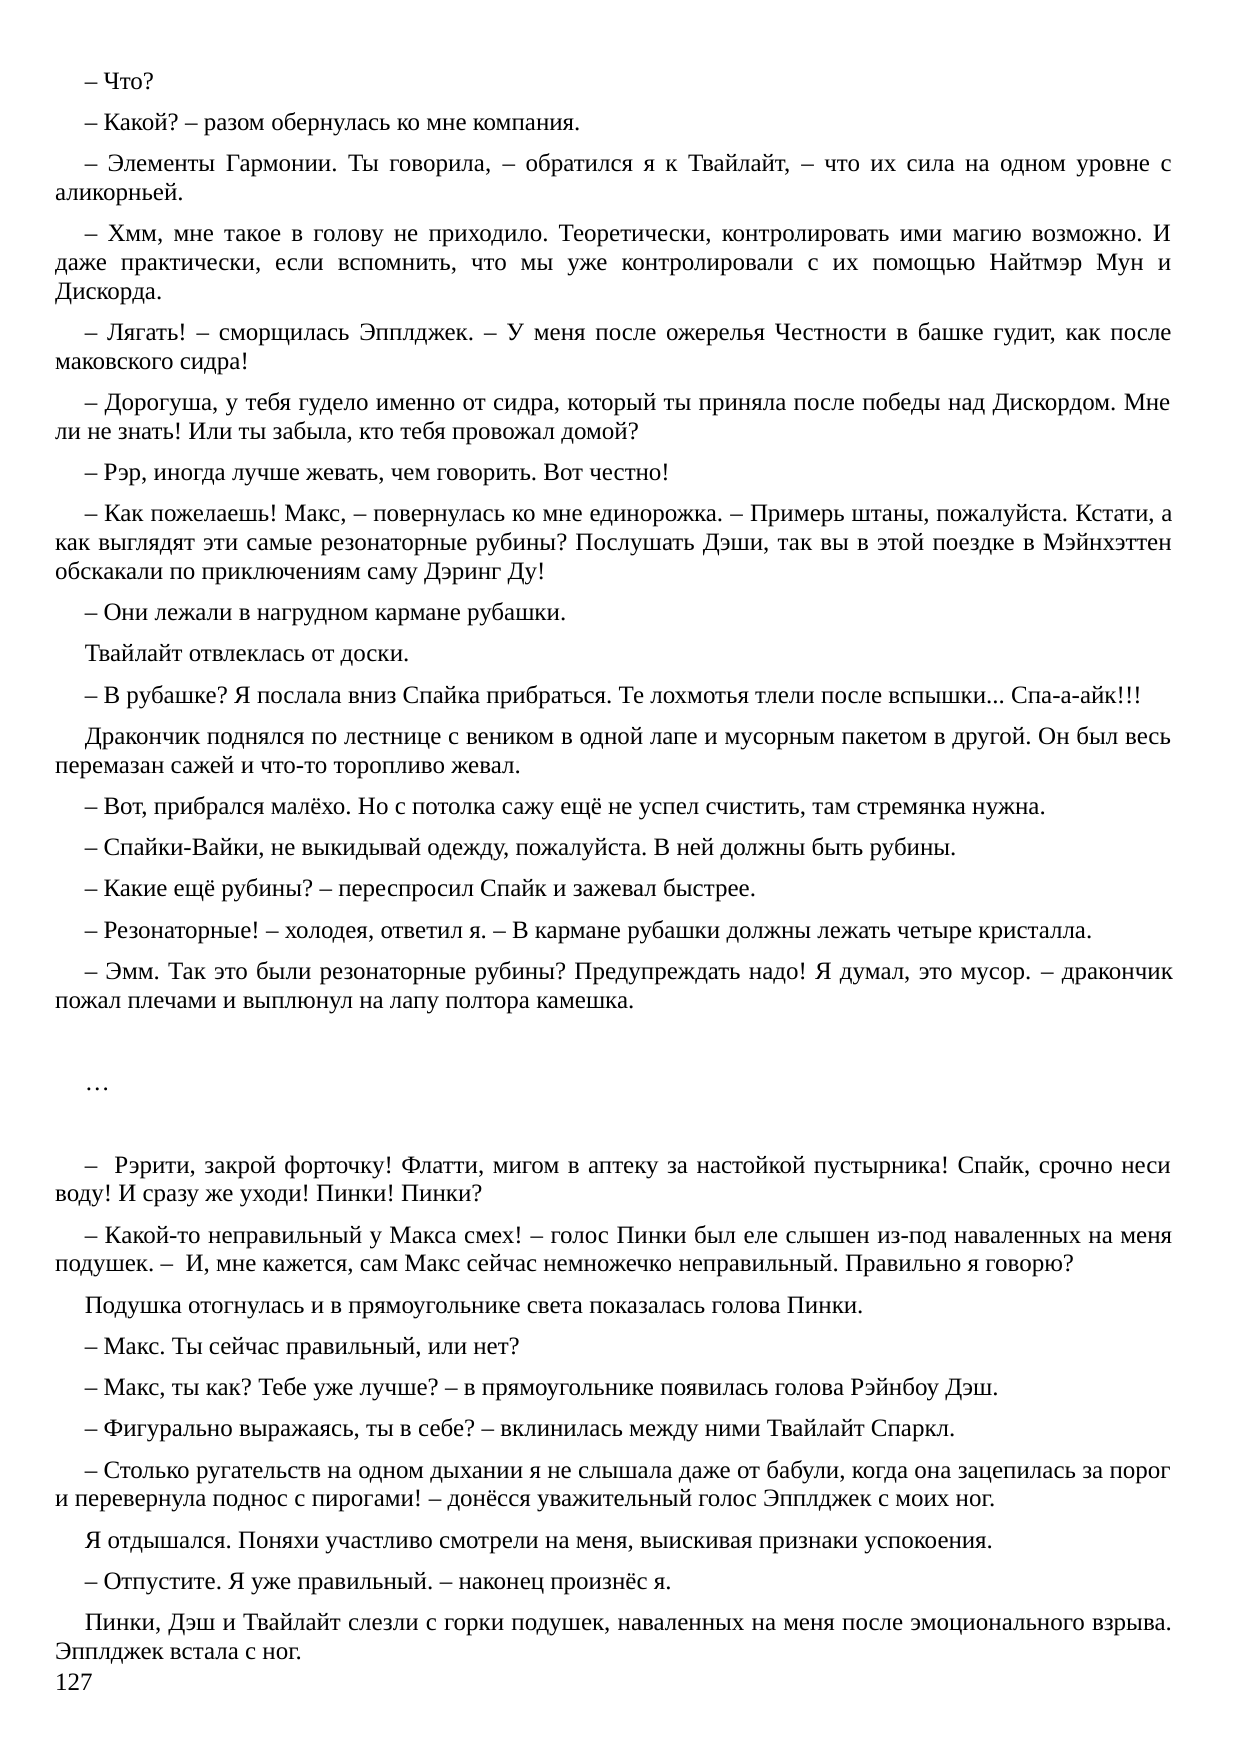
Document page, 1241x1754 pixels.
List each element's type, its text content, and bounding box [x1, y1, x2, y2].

text – Вот, прибрался малёхо. Но с потолка сажу ещё не успел счистить, там стремянка нужна. [55, 791, 1173, 820]
text – Какой? – разом обернулась ко мне компания. [55, 107, 1173, 136]
text – Столько ругательств на одном дыхании я не слышала даже от бабули, когда она зацепилась за порог и перевернула поднос с пирогами! – донёсся уважительный голос Эпплджек с моих ног. [55, 1455, 1173, 1512]
text – Какой-то неправильный у Макса смех! – голос Пинки был еле слышен из-под наваленных на меня подушек. – И, мне кажется, сам Макс сейчас немножечко неправильный. Правильно я говорю? [55, 1220, 1173, 1277]
text – Какие ещё рубины? – переспросил Спайк и зажевал быстрее. [55, 873, 1173, 902]
text – Хмм, мне такое в голову не приходило. Теоретически, контролировать ими магию возможно. И даже практически, если вспомнить, что мы уже контролировали с их помощью Найтмэр Мун и Дискорда. [55, 218, 1173, 305]
text – Они лежали в нагрудном кармане рубашки. [55, 597, 1173, 626]
text Подушка отогнулась и в прямоугольнике света показалась голова Пинки. [55, 1290, 1173, 1318]
text – Рэр, иногда лучше жевать, чем говорить. Вот честно! [55, 457, 1173, 486]
text … [55, 1067, 1173, 1096]
text – Спайки-Вайки, не выкидывай одежду, пожалуйста. В ней должны быть рубины. [55, 832, 1173, 861]
text – Рэрити, закрой форточку! Флатти, мигом в аптеку за настойкой пустырника! Спайк, срочно неси воду! И сразу же уходи! Пинки! Пинки? [55, 1150, 1173, 1207]
text Пинки, Дэш и Твайлайт слезли с горки подушек, наваленных на меня после эмоционального взрыва. Эпплджек встала с ног. [55, 1607, 1173, 1665]
text Твайлайт отвлеклась от доски. [55, 638, 1173, 667]
text – В рубашке? Я послала вниз Спайка прибраться. Те лохмотья тлели после вспышки... Спа-а-айк!!! [55, 680, 1173, 708]
text – Лягать! – сморщилась Эпплджек. – У меня после ожерелья Честности в башке гудит, как после маковского сидра! [55, 317, 1173, 375]
text – Макс, ты как? Тебе уже лучше? – в прямоугольнике появилась голова Рэйнбоу Дэш. [55, 1372, 1173, 1401]
text – Макс. Ты сейчас правильный, или нет? [55, 1331, 1173, 1360]
text – Дорогуша, у тебя гудело именно от сидра, который ты приняла после победы над Дискордом. Мне ли не знать! Или ты забыла, кто тебя провожал домой? [55, 387, 1173, 445]
text Дракончик поднялся по лестнице с веником в одной лапе и мусорным пакетом в другой. Он был весь перемазан сажей и что-то торопливо жевал. [55, 721, 1173, 778]
text – Элементы Гармонии. Ты говорила, – обратился я к Твайлайт, – что их сила на одном уровне с аликорньей. [55, 148, 1173, 206]
text Я отдышался. Поняхи участливо смотрели на меня, выискивая признаки успокоения. [55, 1525, 1173, 1553]
text – Фигурально выражаясь, ты в себе? – вклинилась между ними Твайлайт Спаркл. [55, 1413, 1173, 1442]
text – Резонаторные! – холодея, ответил я. – В кармане рубашки должны лежать четыре кристалла. [55, 915, 1173, 943]
text – Что? [55, 66, 1173, 95]
text – Отпустите. Я уже правильный. – наконец произнёс я. [55, 1566, 1173, 1595]
text – Как пожелаешь! Макс, – повернулась ко мне единорожка. – Примерь штаны, пожалуйста. Кстати, а как выглядят эти самые резонаторные рубины? Послушать Дэши, так вы в этой поездке в Мэйнхэттен обскакали по приключениям саму Дэринг Ду! [55, 498, 1173, 585]
text – Эмм. Так это были резонаторные рубины? Предупреждать надо! Я думал, это мусор. – дракончик пожал плечами и выплюнул на лапу полтора камешка. [55, 956, 1173, 1013]
